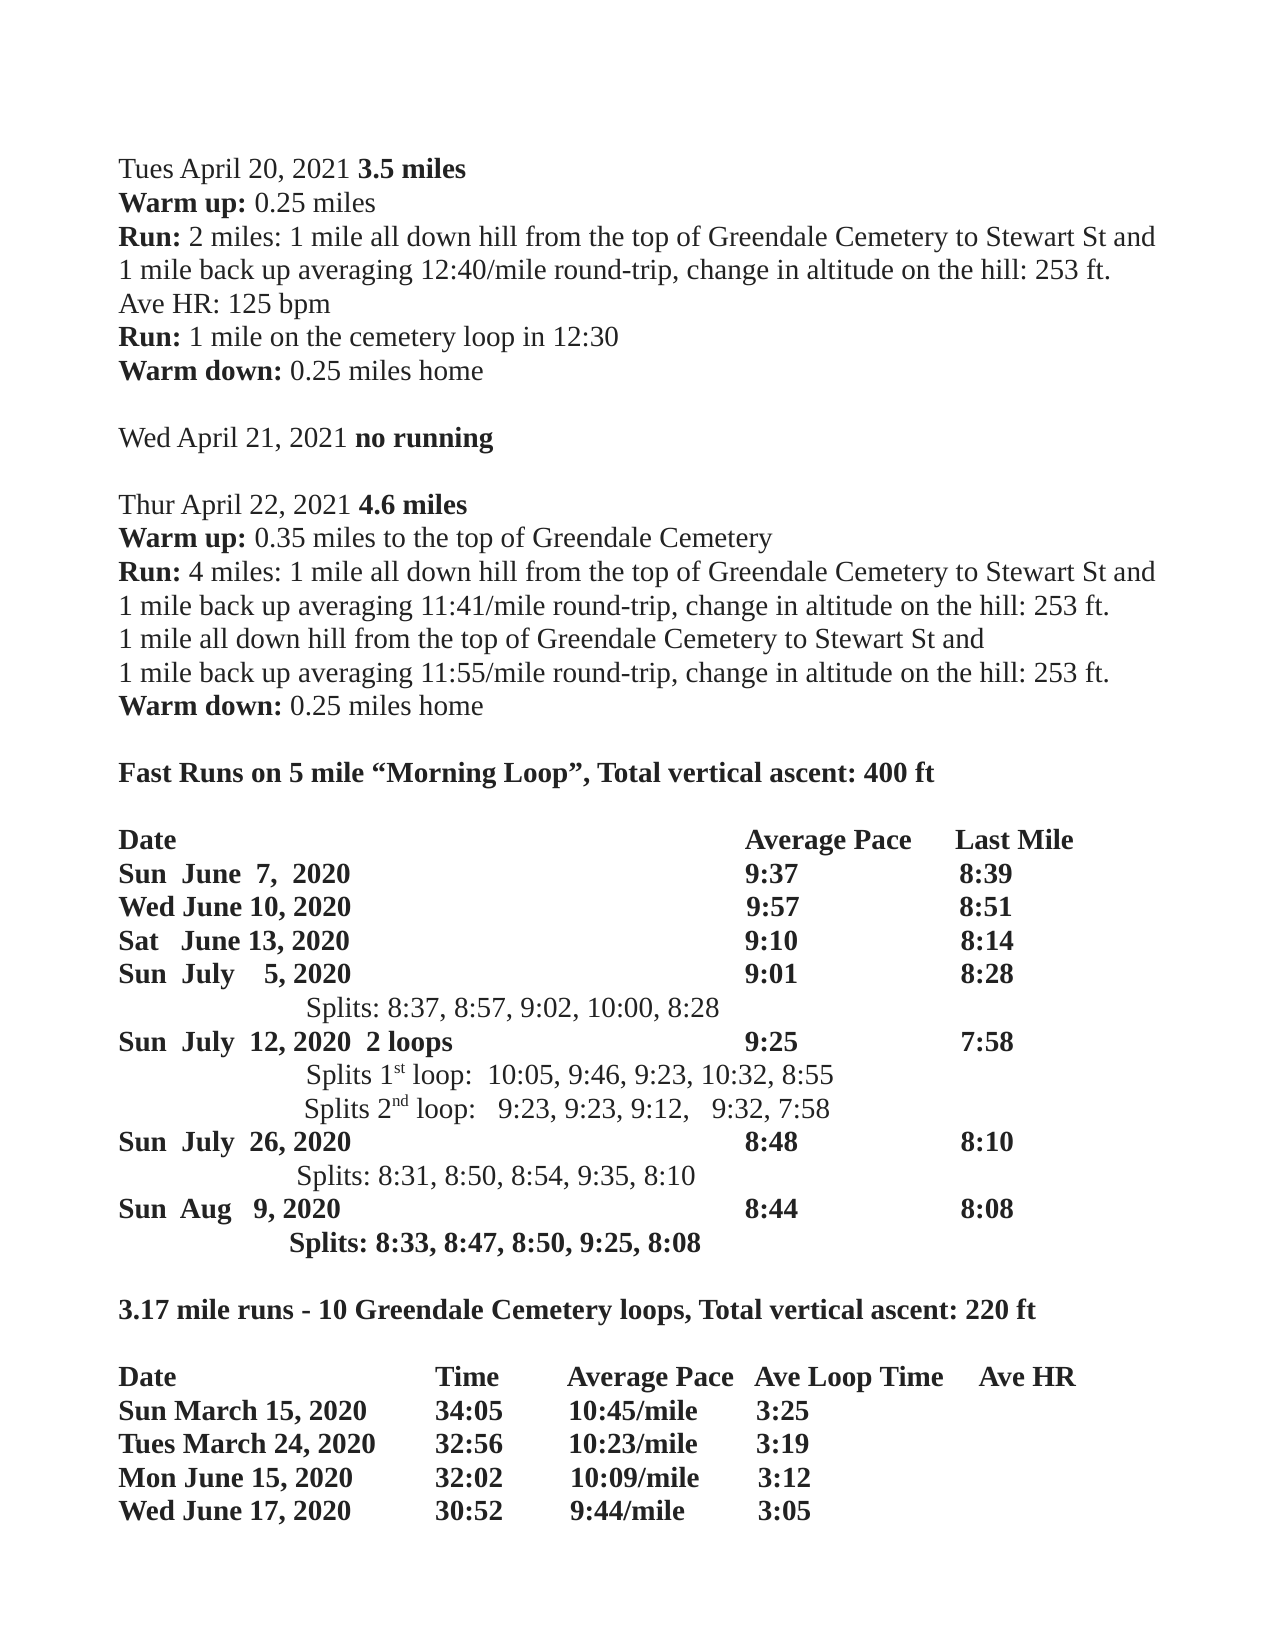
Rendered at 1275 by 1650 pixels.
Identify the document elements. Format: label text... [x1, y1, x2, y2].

text Warm up: 0.25 miles [118, 185, 1161, 219]
text 1 mile back up averaging 11:55/mile round-trip, change in altitude on the hill: 253 ft. [118, 655, 1161, 688]
text Date Average Pace Last Mile [118, 822, 1161, 856]
text Tues April 20, 2021 3.5 miles [118, 152, 1161, 185]
text 1 mile all down hill from the top of Greendale Cemetery to Stewart St and [118, 621, 1161, 655]
text Sun Aug 9, 2020 8:44 8:08 Splits: 8:33, 8:47, 8:50, 9:25, 8:08 [118, 1191, 1161, 1258]
text Run: 1 mile on the cemetery loop in 12:30 [118, 319, 1161, 353]
text Wed April 21, 2021 no running [118, 420, 1161, 453]
text Run: 2 miles: 1 mile all down hill from the top of Greendale Cemetery to Stewart St and [118, 219, 1161, 252]
text Date Time Average Pace Ave Loop Time Ave HR [118, 1359, 1161, 1393]
list 3.17 mile runs - 10 Greendale Cemetery loops, Total vertical ascent: 220 ft [118, 1292, 1161, 1326]
text 1 mile back up averaging 12:40/mile round-trip, change in altitude on the hill: 253 ft. [118, 252, 1161, 286]
text Wed June 17, 2020 30:52 9:44/mile 3:05 [118, 1493, 1161, 1527]
text Ave HR: 125 bpm [118, 286, 1161, 319]
text Tues March 24, 2020 32:56 10:23/mile 3:19 [118, 1426, 1161, 1460]
text Thur April 22, 2021 4.6 miles [118, 487, 1161, 521]
text Warm down: 0.25 miles home [118, 353, 1161, 386]
text Wed June 10, 2020 9:57 8:51 [118, 889, 1161, 923]
text Mon June 15, 2020 32:02 10:09/mile 3:12 [118, 1460, 1161, 1493]
text Splits 2nd loop: 9:23, 9:23, 9:12, 9:32, 7:58 [118, 1091, 1161, 1124]
text Sun July 26, 2020 8:48 8:10 Splits: 8:31, 8:50, 8:54, 9:35, 8:10 [118, 1124, 1161, 1191]
text Warm up: 0.35 miles to the top of Greendale Cemetery [118, 521, 1161, 554]
text Sun June 7, 2020 9:37 8:39 [118, 856, 1161, 889]
text Sun March 15, 2020 34:05 10:45/mile 3:25 [118, 1393, 1161, 1426]
text Warm down: 0.25 miles home [118, 688, 1161, 722]
text 1 mile back up averaging 11:41/mile round-trip, change in altitude on the hill: 253 ft. [118, 588, 1161, 621]
text Fast Runs on 5 mile “Morning Loop”, Total vertical ascent: 400 ft [118, 755, 1161, 789]
text Sat June 13, 2020 9:10 8:14 Sun July 5, 2020 9:01 8:28 Splits: 8:37, 8:57, 9:02, 10:00, 8:28 Sun July 12, 2020 2 loops 9:25 7:58 Splits 1st loop: 10:05, 9:46, 9:23, 10:32, 8:55 [118, 923, 1161, 1091]
text Run: 4 miles: 1 mile all down hill from the top of Greendale Cemetery to Stewart St and [118, 554, 1161, 588]
